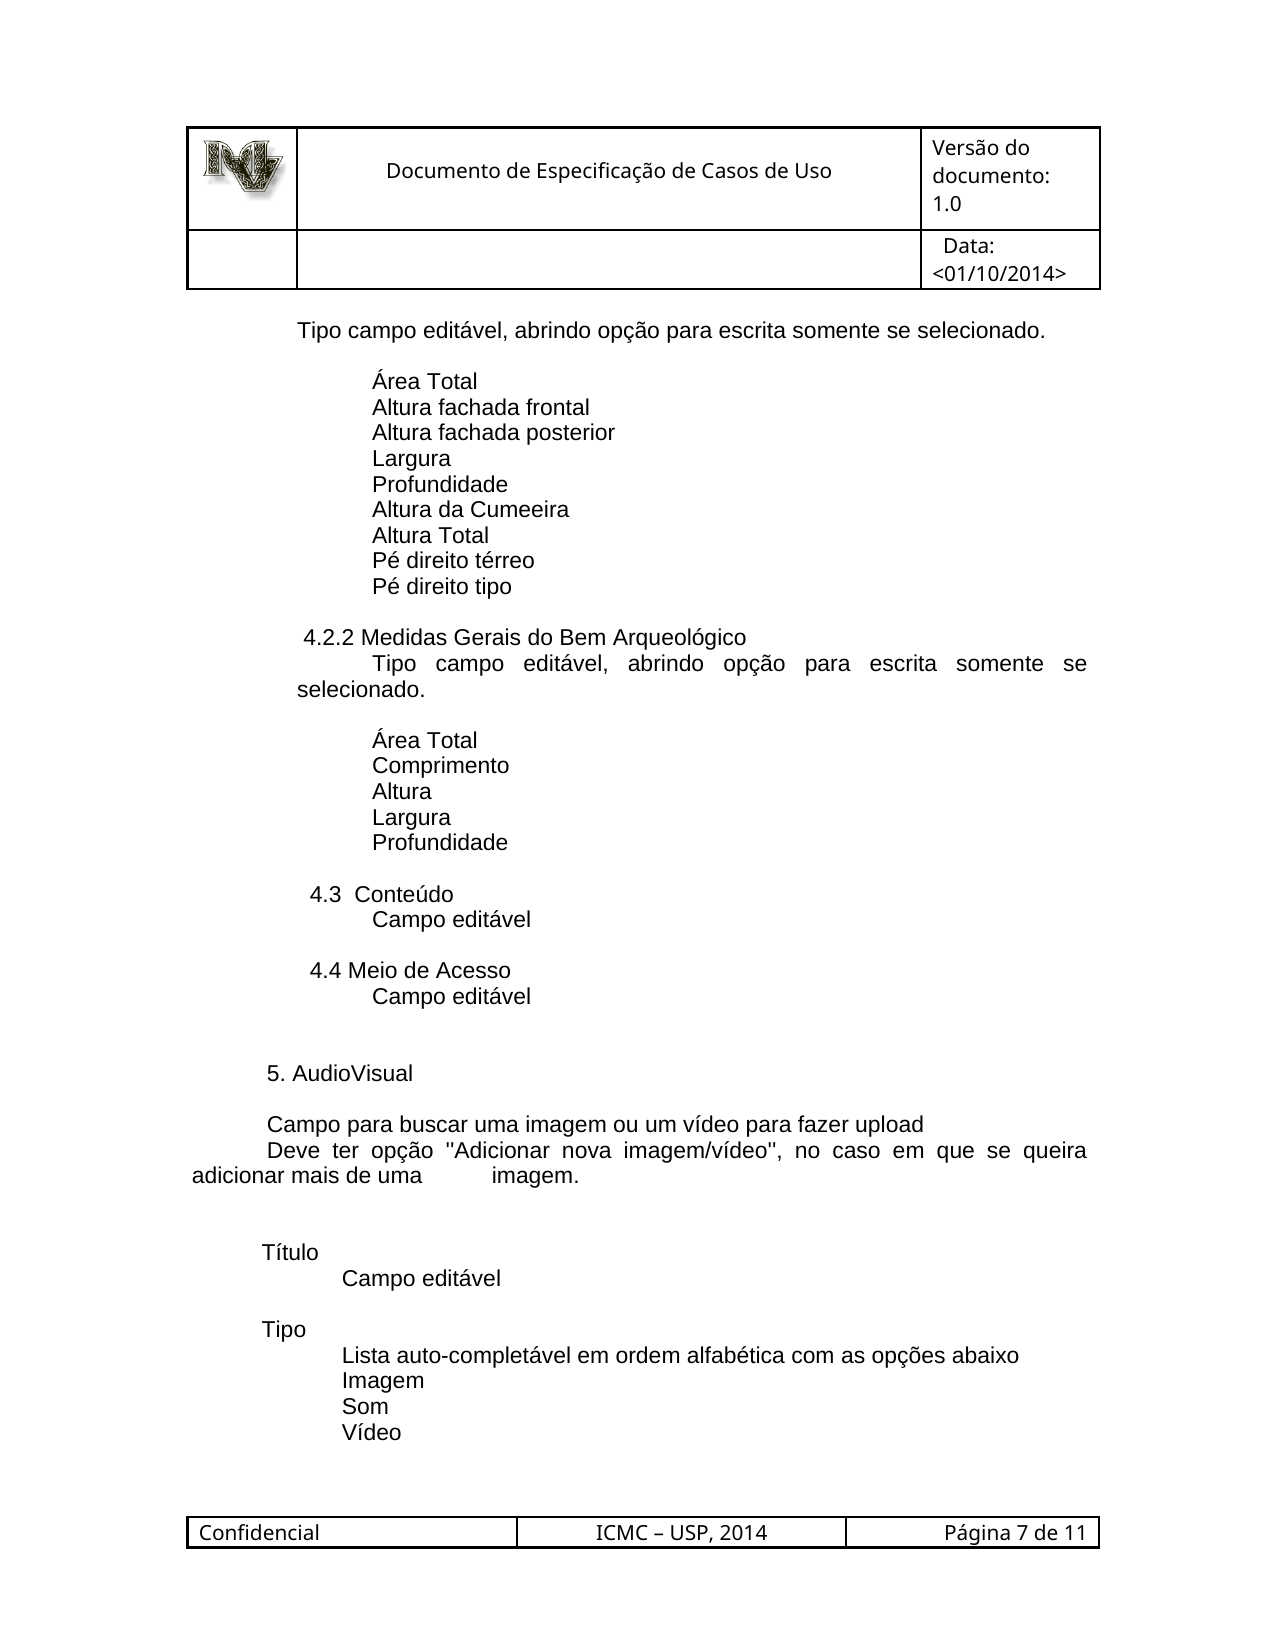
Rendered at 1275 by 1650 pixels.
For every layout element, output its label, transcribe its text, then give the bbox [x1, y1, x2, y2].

text Altura fachada frontal [192, 394, 1087, 420]
text Pé direito tipo [192, 574, 1087, 599]
text 4.4 Meio de Acesso [192, 958, 1087, 984]
text Profundidade [192, 471, 1087, 497]
text Altura Total [192, 523, 1087, 548]
text Tipo [192, 1317, 1087, 1343]
text Campo editável [192, 907, 1087, 933]
text Título [192, 1240, 1087, 1266]
text Campo editável [192, 1266, 1087, 1291]
text Campo para buscar uma imagem ou um vídeo para fazer upload [192, 1112, 1087, 1138]
text Altura [192, 779, 1087, 804]
text Área Total [192, 369, 1087, 394]
text Largura [192, 804, 1087, 830]
text Vídeo [192, 1419, 1087, 1445]
text 5. AudioVisual [192, 1061, 1087, 1086]
text Tipo campo editável, abrindo opção para escrita somente se selecionado. [192, 651, 1087, 702]
text Largura [192, 446, 1087, 471]
picture [198, 128, 286, 204]
text Imagem [192, 1368, 1087, 1394]
text Som [192, 1394, 1087, 1419]
text 4.2.2 Medidas Gerais do Bem Arqueológico [192, 625, 1087, 651]
text Campo editável [192, 984, 1087, 1009]
text Área Total [192, 728, 1087, 753]
text Profundidade [192, 830, 1087, 856]
text Altura fachada posterior [192, 420, 1087, 446]
text Lista auto-completável em ordem alfabética com as opções abaixo [192, 1343, 1087, 1368]
text Pé direito térreo [192, 548, 1087, 574]
text Tipo campo editável, abrindo opção para escrita somente se selecionado. [192, 318, 1087, 343]
text Comprimento [192, 753, 1087, 779]
text Altura da Cumeeira [192, 497, 1087, 523]
text Deve ter opção ''Adicionar nova imagem/vídeo'', no caso em que se queira adicionar mais de uma imagem. [192, 1138, 1087, 1189]
text 4.3 Conteúdo [192, 881, 1087, 907]
